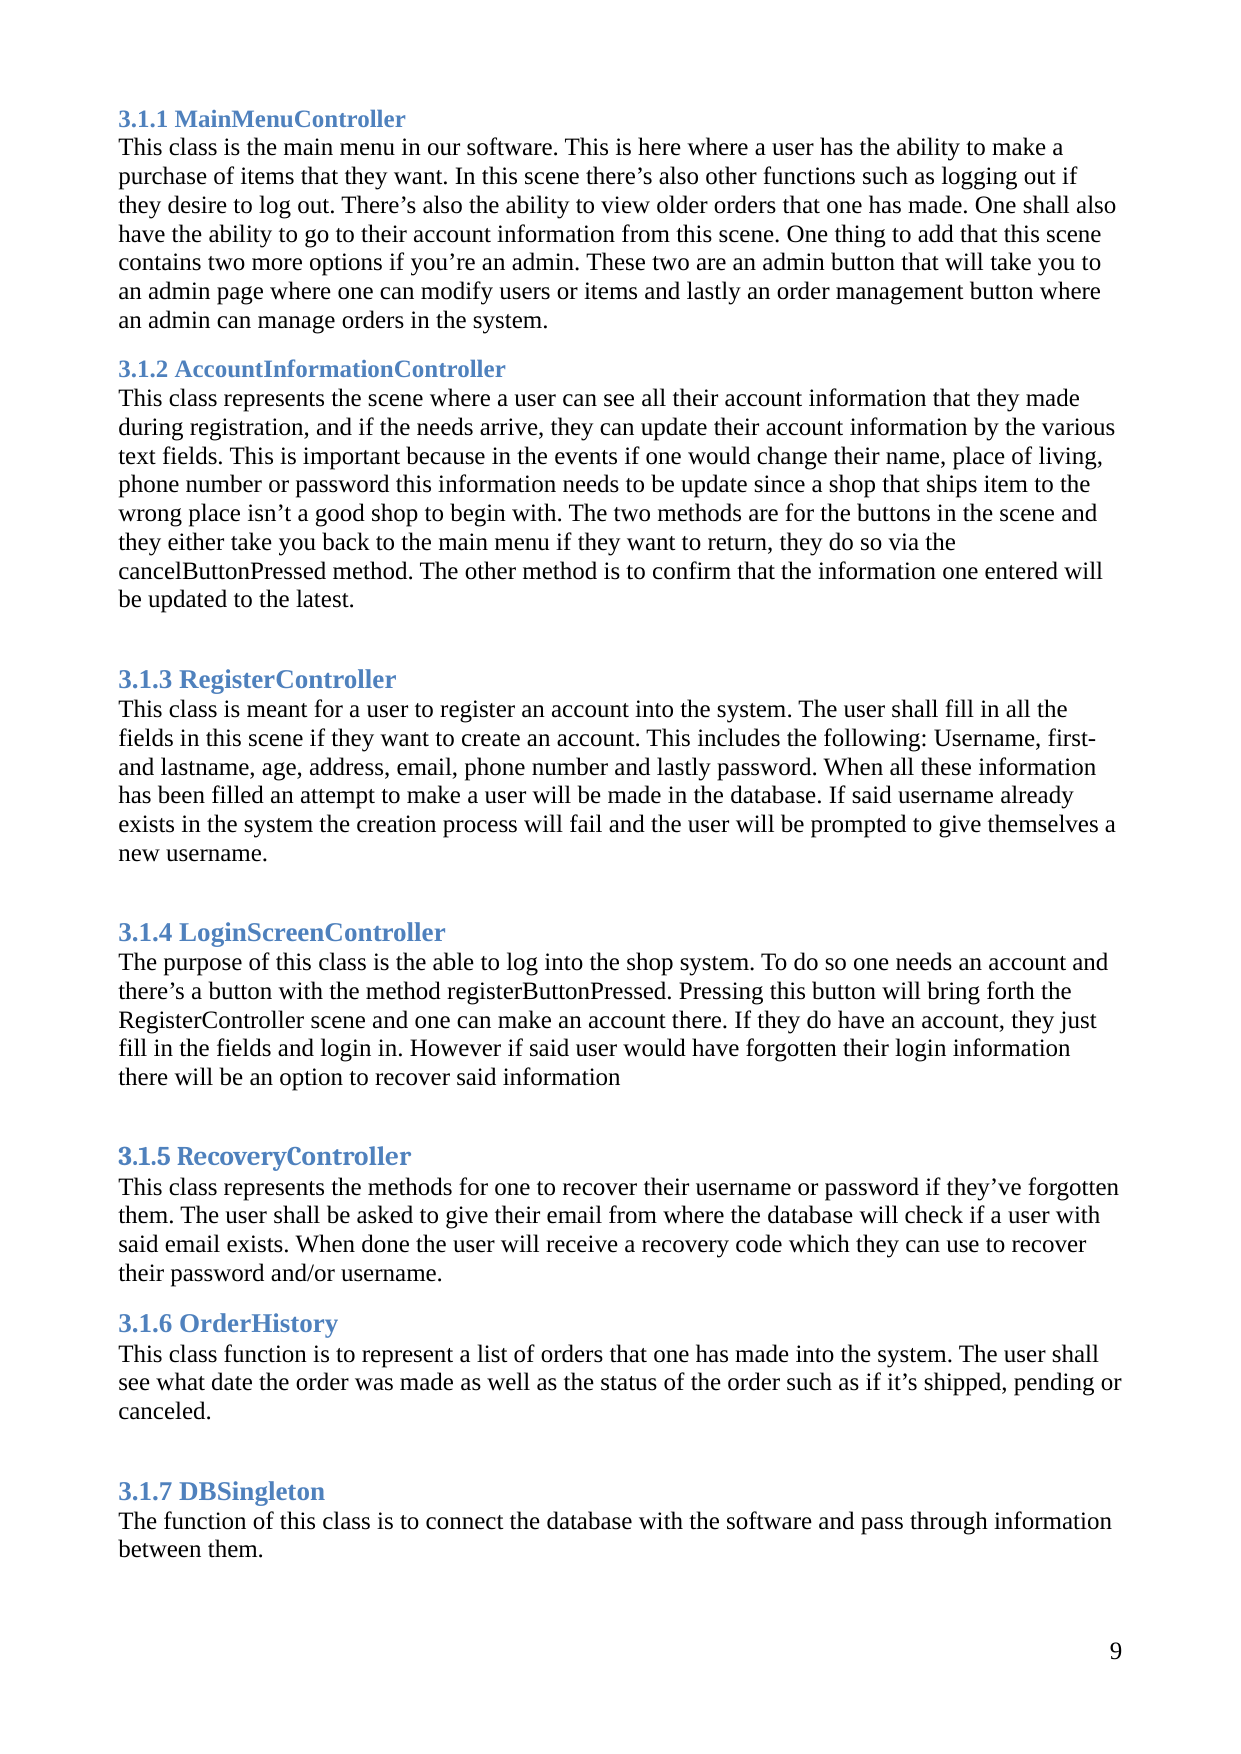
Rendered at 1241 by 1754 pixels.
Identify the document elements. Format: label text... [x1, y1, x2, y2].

subtitle 3.1.3 RegisterController [118, 663, 1122, 694]
subtitle 3.1.1 MainMenuController [118, 75, 1122, 132]
subtitle 3.1.5 RecoveryController [118, 1141, 1122, 1172]
text This class represents the methods for one to recover their username or password if they’ve forgotten them. The user shall be asked to give their email from where the database will check if a user with said email exists. When done the user will receive a recovery code which they can use to recover their password and/or username. [118, 1172, 1122, 1287]
text This class is meant for a user to register an account into the system. The user shall fill in all the fields in this scene if they want to create an account. This includes the following: Username, first- and lastname, age, address, email, phone number and lastly password. When all these information has been filled an attempt to make a user will be made in the database. If said username already exists in the system the creation process will fail and the user will be prompted to give themselves a new username. [118, 694, 1122, 867]
text This class function is to represent a list of orders that one has made into the system. The user shall see what date the order was made as well as the status of the order such as if it’s shipped, pending or canceled. [118, 1339, 1122, 1425]
text The purpose of this class is the able to log into the shop system. To do so one needs an account and there’s a button with the method registerButtonPressed. Pressing this button will bring forth the RegisterController scene and one can make an account there. If they do have an account, they just fill in the fields and login in. However if said user would have forgotten their login information there will be an option to recover said information [118, 947, 1122, 1091]
text The function of this class is to connect the database with the software and pass through information between them. [118, 1506, 1122, 1563]
subtitle 3.1.4 LoginScreenController [118, 916, 1122, 947]
subtitle 3.1.7 DBSingleton [118, 1474, 1122, 1506]
text This class is the main menu in our software. This is here where a user has the ability to make a purchase of items that they want. In this scene there’s also other functions such as logging out if they desire to log out. There’s also the ability to view older orders that one has made. One shall also have the ability to go to their account information from this scene. One thing to add that this scene contains two more options if you’re an admin. These two are an admin button that will take you to an admin page where one can modify users or items and lastly an order management button where an admin can manage orders in the system. [118, 132, 1122, 334]
subtitle 3.1.2 AccountInformationController [118, 354, 1122, 383]
text This class represents the scene where a user can see all their account information that they made during registration, and if the needs arrive, they can update their account information by the various text fields. This is important because in the events if one would change their name, place of living, phone number or password this information needs to be update since a shop that ships item to the wrong place isn’t a good shop to begin with. The two methods are for the buttons in the scene and they either take you back to the main menu if they want to return, they do so via the cancelButtonPressed method. The other method is to confirm that the information one entered will be updated to the latest. [118, 383, 1122, 613]
subtitle 3.1.6 OrderHistory [118, 1308, 1122, 1339]
